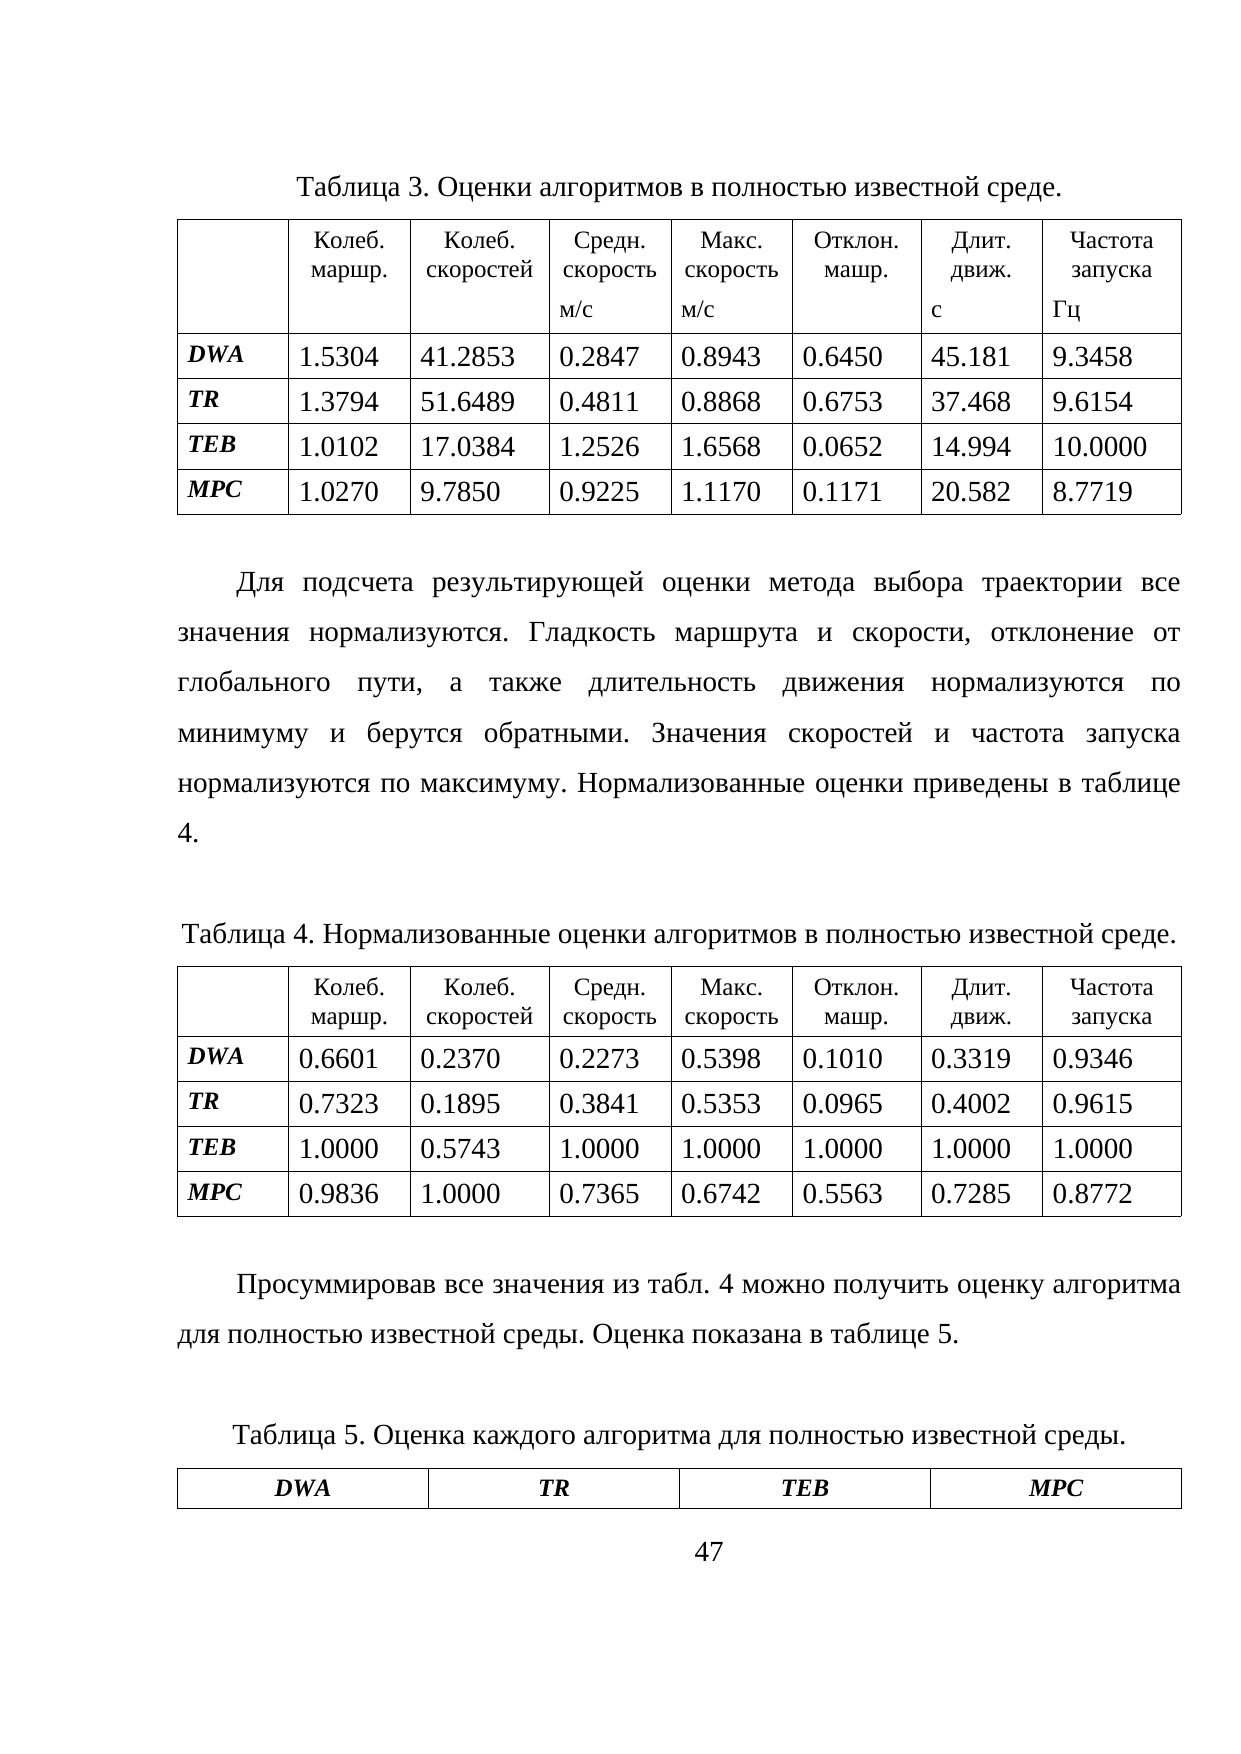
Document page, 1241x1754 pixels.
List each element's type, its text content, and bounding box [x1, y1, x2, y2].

table_header TEB [680, 1469, 930, 1508]
table_cell 1.0000 [1043, 1127, 1181, 1171]
table_header Отклон. машр. [793, 967, 921, 1036]
table_cell 0.0965 [793, 1082, 921, 1126]
table_header Частота запуска [1043, 220, 1181, 288]
table_header DWA [178, 1469, 428, 1508]
table_cell 0.9615 [1043, 1082, 1181, 1126]
table_cell DWA [178, 1037, 288, 1081]
table_cell 0.5398 [672, 1037, 792, 1081]
text Таблица 5. Оценка каждого алгоритма для полностью известной среды. [177, 1417, 1181, 1451]
table_cell 0.9346 [1043, 1037, 1181, 1081]
table_cell 1.0270 [289, 470, 410, 513]
table_cell 0.4002 [922, 1082, 1042, 1126]
table_cell 1.0000 [411, 1172, 549, 1216]
table_cell 0.8943 [672, 334, 792, 378]
table_cell м/с [672, 288, 792, 333]
table_cell MPC [178, 470, 288, 513]
table_cell 0.5563 [793, 1172, 921, 1216]
table_cell [289, 288, 410, 333]
table_header [178, 220, 288, 288]
table_cell Гц [1043, 288, 1181, 333]
text Просуммировав все значения из табл. 4 можно получить оценку алгоритма для полностью известной среды. Оценка показана в таблице 5. [177, 1266, 1181, 1350]
table_cell 0.4811 [550, 379, 671, 423]
table_header TR [429, 1469, 679, 1508]
table_header Колеб. скоростей [411, 967, 549, 1036]
table_cell MPC [178, 1172, 288, 1216]
table_cell 0.9836 [289, 1172, 410, 1216]
table_cell 0.0652 [793, 424, 921, 468]
table_cell 0.1171 [793, 470, 921, 513]
table_cell 1.0000 [289, 1127, 410, 1171]
table_cell 20.582 [922, 470, 1042, 513]
table_cell 37.468 [922, 379, 1042, 423]
table_cell 0.7285 [922, 1172, 1042, 1216]
table_header Средн. скорость [550, 220, 671, 288]
table_cell 1.0000 [672, 1127, 792, 1171]
text Таблица 4. Нормализованные оценки алгоритмов в полностью известной среде. [177, 916, 1181, 950]
table_cell 0.8772 [1043, 1172, 1181, 1216]
table_cell [178, 288, 288, 333]
table_cell 0.1010 [793, 1037, 921, 1081]
table_header [178, 967, 288, 1036]
table_header Средн. скорость [550, 967, 671, 1036]
table_cell 0.1895 [411, 1082, 549, 1126]
table_cell 0.6601 [289, 1037, 410, 1081]
table_cell 45.181 [922, 334, 1042, 378]
table_header Макс. скорость [672, 220, 792, 288]
table_cell 1.0000 [922, 1127, 1042, 1171]
table_header Отклон. машр. [793, 220, 921, 288]
table_cell [793, 288, 921, 333]
table_cell TR [178, 379, 288, 423]
table_cell 0.3841 [550, 1082, 671, 1126]
table_cell 0.6742 [672, 1172, 792, 1216]
table_cell [411, 288, 549, 333]
table_cell 14.994 [922, 424, 1042, 468]
table_cell 17.0384 [411, 424, 549, 468]
table_cell 9.3458 [1043, 334, 1181, 378]
table_cell с [922, 288, 1042, 333]
table_header Колеб. маршр. [289, 967, 410, 1036]
table_header Длит. движ. [922, 967, 1042, 1036]
table_cell 0.8868 [672, 379, 792, 423]
table_cell 0.9225 [550, 470, 671, 513]
table_cell 0.5743 [411, 1127, 549, 1171]
table_cell 9.6154 [1043, 379, 1181, 423]
table_cell 10.0000 [1043, 424, 1181, 468]
table_cell 0.5353 [672, 1082, 792, 1126]
table_header MPC [931, 1469, 1181, 1508]
table_cell DWA [178, 334, 288, 378]
table_cell 0.3319 [922, 1037, 1042, 1081]
table_cell 0.6753 [793, 379, 921, 423]
table_cell TEB [178, 424, 288, 468]
table_cell 41.2853 [411, 334, 549, 378]
table_header Колеб. маршр. [289, 220, 410, 288]
table_header Длит. движ. [922, 220, 1042, 288]
text Для подсчета результирующей оценки метода выбора траектории все значения нормализуются. Гладкость маршрута и скорости, отклонение от глобального пути, а также длительность движения нормализуются по минимуму и берутся обратными. Значения скоростей и частота запуска нормализуются по максимуму. Нормализованные оценки приведены в таблице 4. [177, 564, 1181, 849]
table_cell 1.0000 [550, 1127, 671, 1171]
table_cell 51.6489 [411, 379, 549, 423]
table_cell 0.2847 [550, 334, 671, 378]
table_cell 1.5304 [289, 334, 410, 378]
table_cell 1.1170 [672, 470, 792, 513]
table_header Частота запуска [1043, 967, 1181, 1036]
table_cell 1.0102 [289, 424, 410, 468]
table_cell 1.2526 [550, 424, 671, 468]
table_cell 1.0000 [793, 1127, 921, 1171]
table_cell 8.7719 [1043, 470, 1181, 513]
table_cell 0.7323 [289, 1082, 410, 1126]
table_cell 1.6568 [672, 424, 792, 468]
table_cell 9.7850 [411, 470, 549, 513]
table_header Колеб. скоростей [411, 220, 549, 288]
table_cell 0.7365 [550, 1172, 671, 1216]
table_cell 0.2370 [411, 1037, 549, 1081]
table_cell 0.2273 [550, 1037, 671, 1081]
table_cell 0.6450 [793, 334, 921, 378]
table_cell 1.3794 [289, 379, 410, 423]
table_cell м/с [550, 288, 671, 333]
table_cell TEB [178, 1127, 288, 1171]
table_header Макс. скорость [672, 967, 792, 1036]
text Таблица 3. Оценки алгоритмов в полностью известной среде. [177, 169, 1181, 202]
table_cell TR [178, 1082, 288, 1126]
